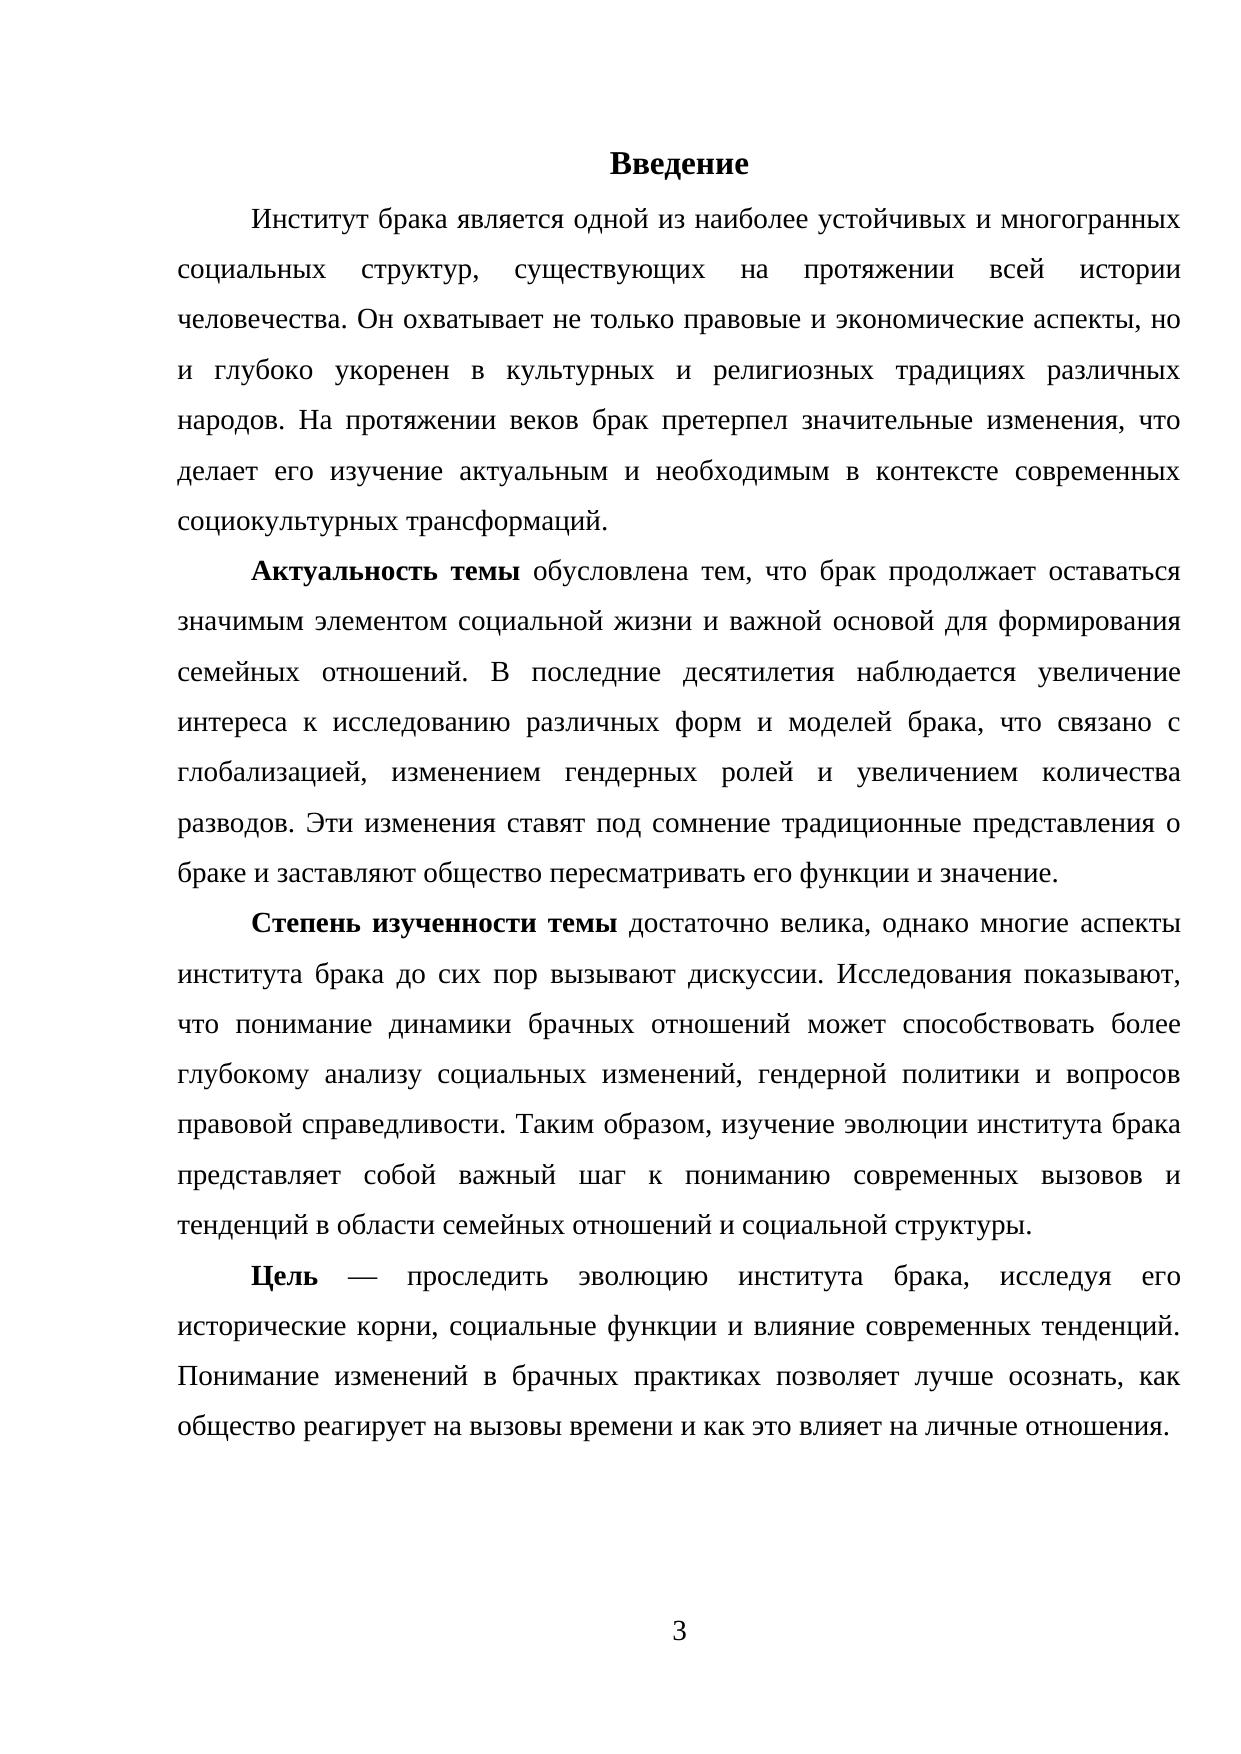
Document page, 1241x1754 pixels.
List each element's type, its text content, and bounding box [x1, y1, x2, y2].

text Институт брака является одной из наиболее устойчивых и многогранных социальных структур, существующих на протяжении всей истории человечества. Он охватывает не только правовые и экономические аспекты, но и глубоко укоренен в культурных и религиозных традициях различных народов. На протяжении веков брак претерпел значительные изменения, что делает его изучение актуальным и необходимым в контексте современных социокультурных трансформаций. [177, 201, 1182, 536]
text Степень изученности темы достаточно велика, однако многие аспекты института брака до сих пор вызывают дискуссии. Исследования показывают, что понимание динамики брачных отношений может способствовать более глубокому анализу социальных изменений, гендерной политики и вопросов правовой справедливости. Таким образом, изучение эволюции института брака представляет собой важный шаг к пониманию современных вызовов и тенденций в области семейных отношений и социальной структуры. [177, 905, 1182, 1241]
text Актуальность темы обусловлена тем, что брак продолжает оставаться значимым элементом социальной жизни и важной основой для формирования семейных отношений. В последние десятилетия наблюдается увеличение интереса к исследованию различных форм и моделей брака, что связано с глобализацией, изменением гендерных ролей и увеличением количества разводов. Эти изменения ставят под сомнение традиционные представления о браке и заставляют общество пересматривать его функции и значение. [177, 553, 1182, 889]
subtitle Введение [177, 143, 1182, 182]
text Цель — проследить эволюцию института брака, исследуя его исторические корни, социальные функции и влияние современных тенденций. Понимание изменений в брачных практиках позволяет лучше осознать, как общество реагирует на вызовы времени и как это влияет на личные отношения. [177, 1258, 1182, 1442]
